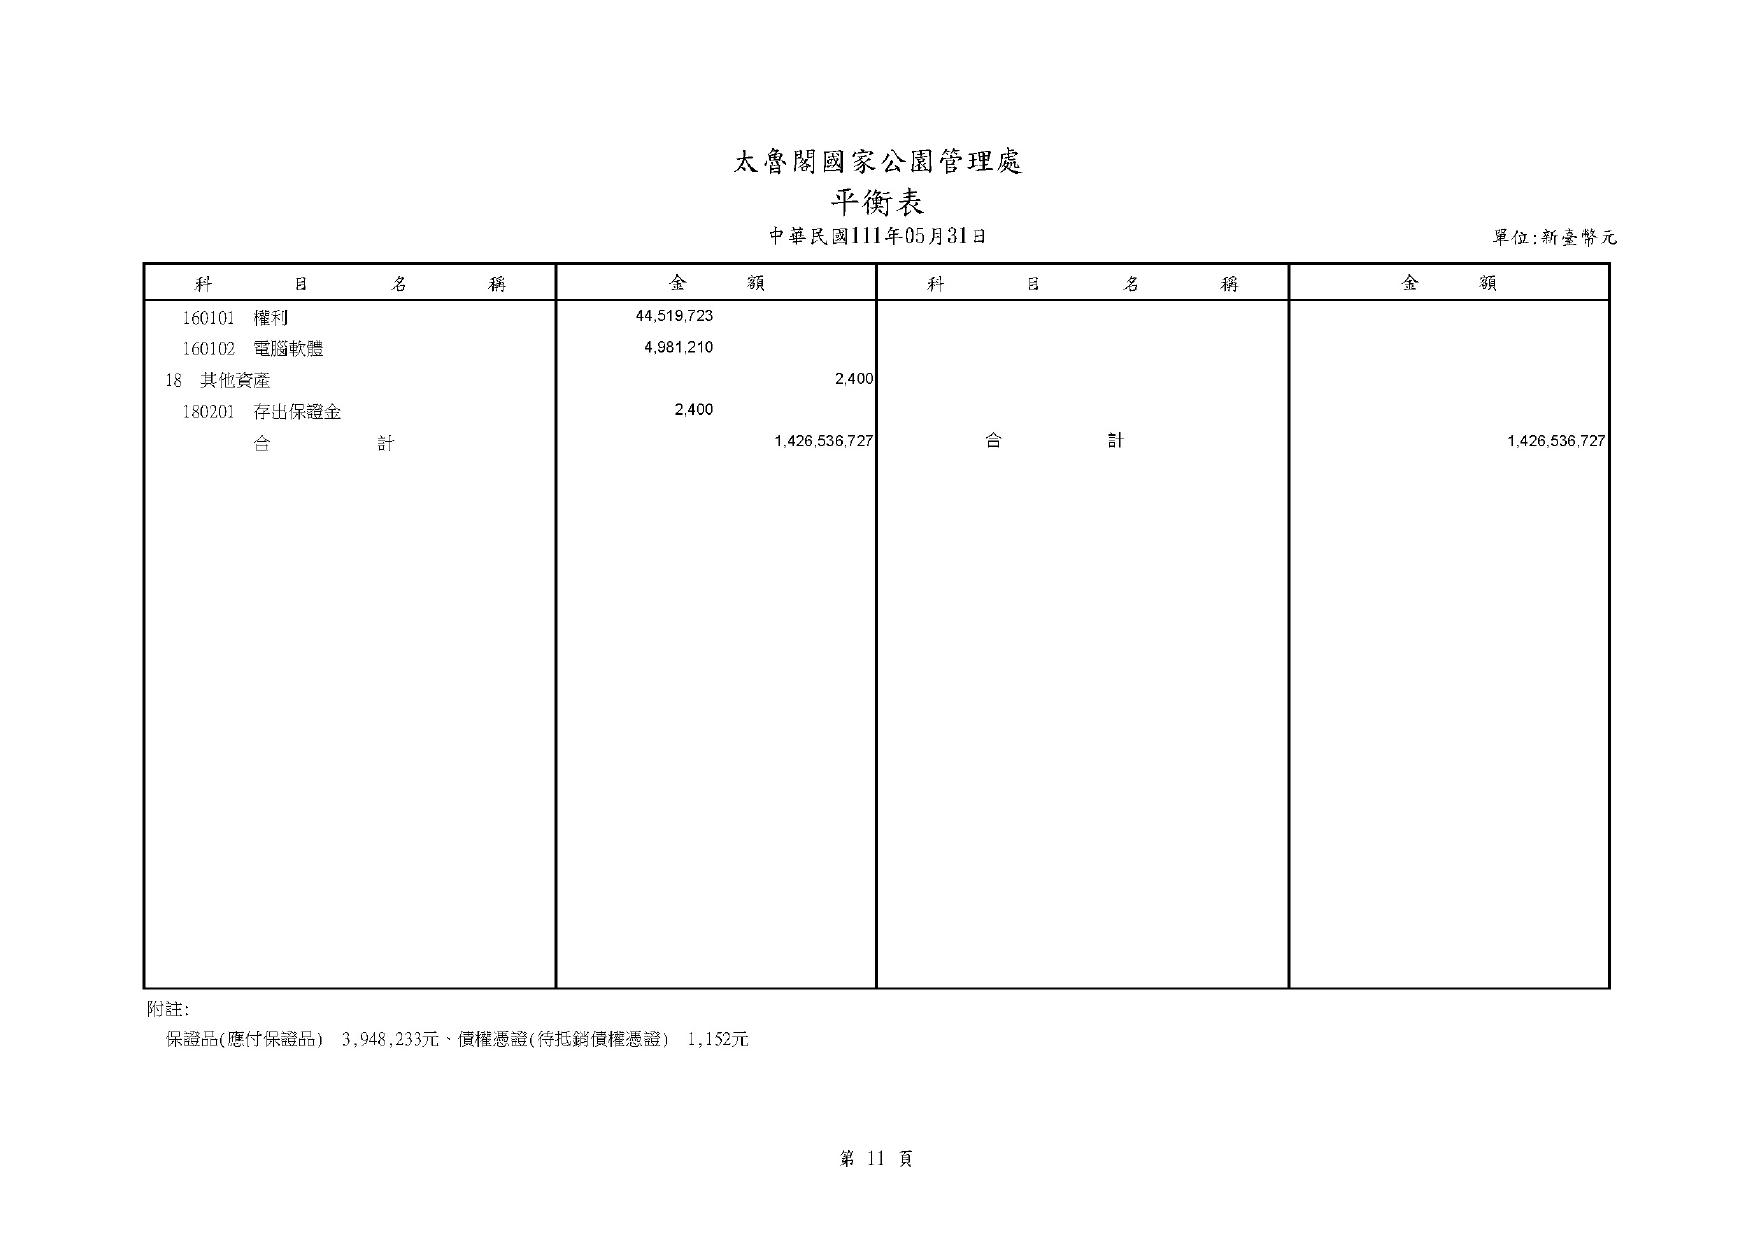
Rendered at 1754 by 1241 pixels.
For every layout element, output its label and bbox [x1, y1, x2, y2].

picture [59, 59, 1695, 1216]
